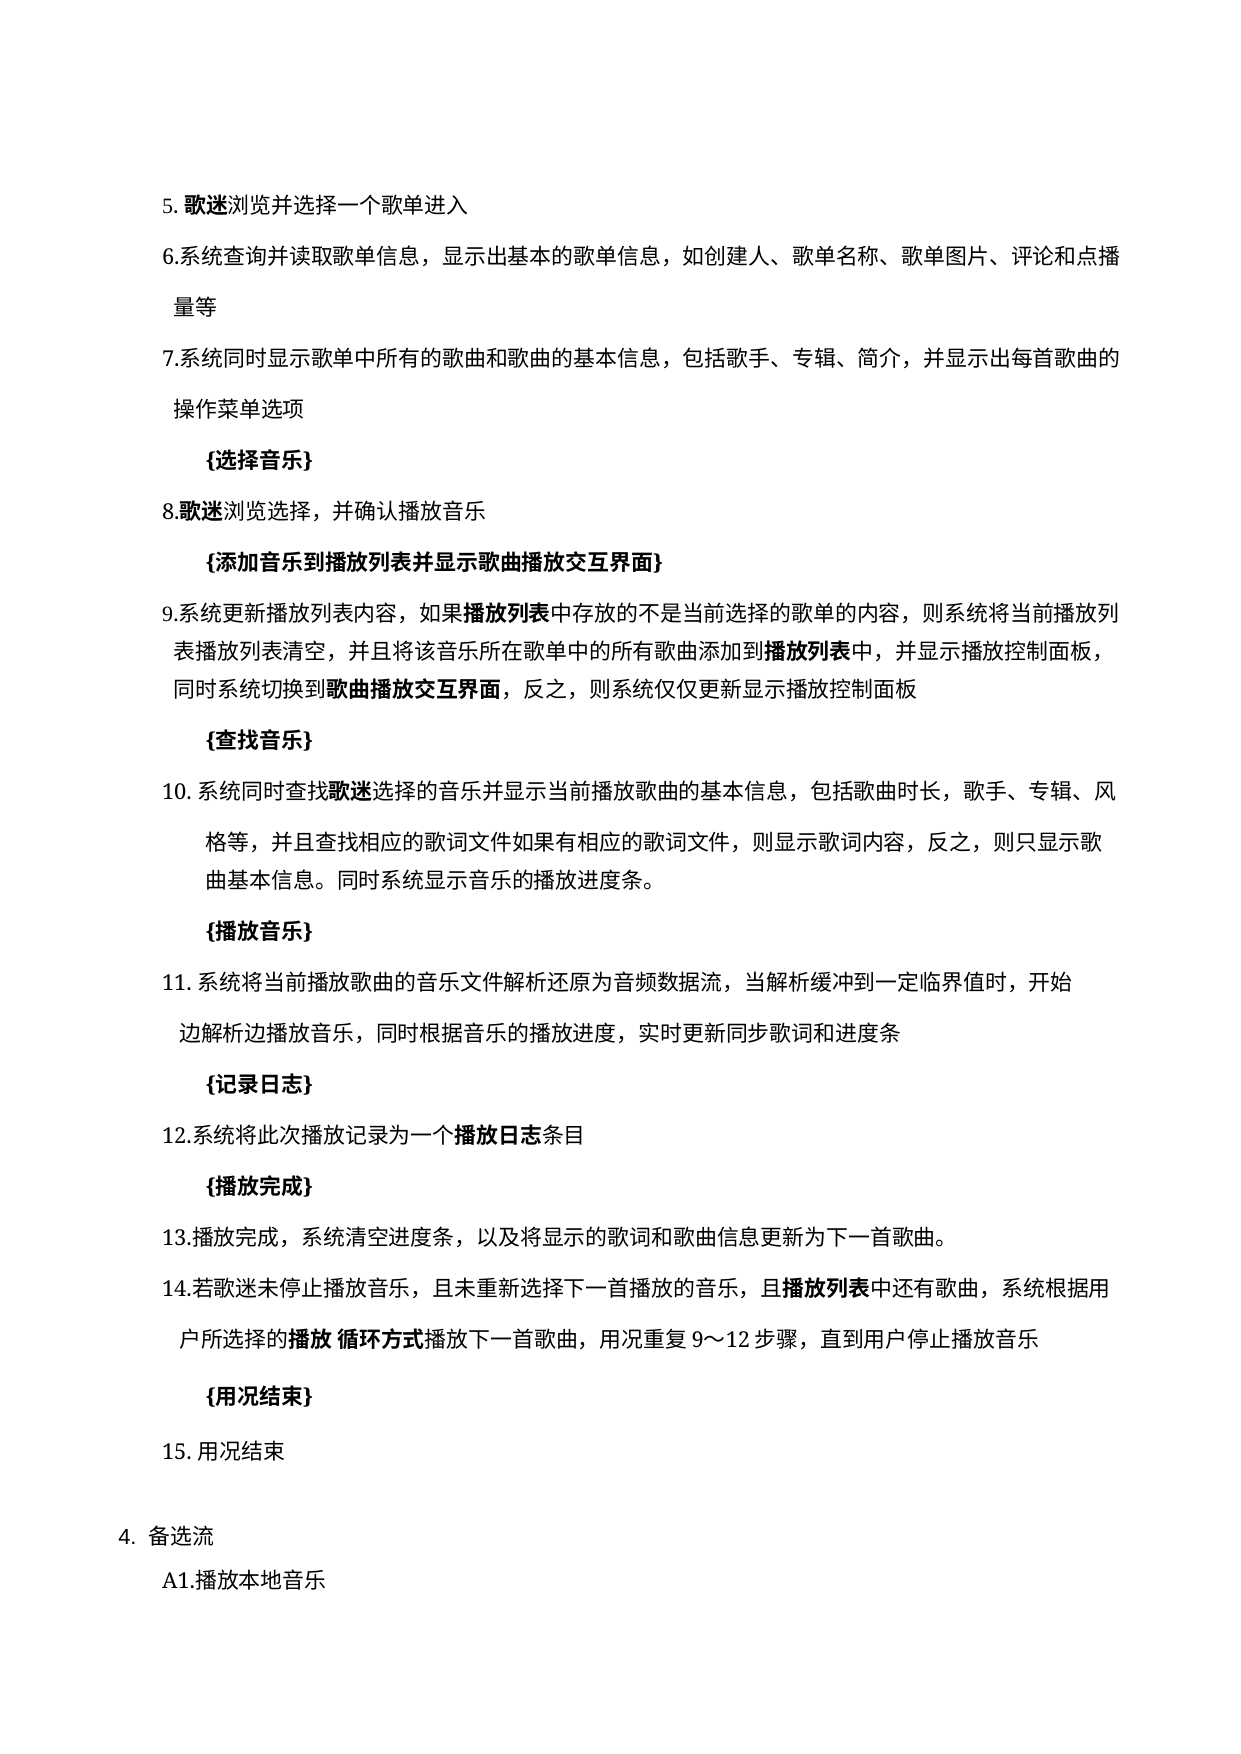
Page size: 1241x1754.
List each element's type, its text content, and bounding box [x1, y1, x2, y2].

text {添加音乐到播放列表并显示歌曲播放交互界面} [118, 545, 1122, 577]
text 6.系统查询并读取歌单信息，显示出基本的歌单信息，如创建人、歌单名称、歌单图片、评论和点播 [118, 239, 1122, 270]
text {用况结束} [118, 1373, 1122, 1413]
text {选择音乐} [118, 443, 1122, 474]
text 9.系统更新播放列表内容，如果播放列表中存放的不是当前选择的歌单的内容，则系统将当前播放列 表播放列表清空，并且将该音乐所在歌单中的所有歌曲添加到播放列表中，并显示播放控制面板， 同时系统切换到歌曲播放交互界面，反之，则系统仅仅更新显示播放控制面板 [118, 596, 1122, 704]
text A1.播放本地音乐 [118, 1563, 1122, 1595]
text 边解析边播放音乐，同时根据音乐的播放进度，实时更新同步歌词和进度条 [118, 1016, 1122, 1048]
text 8.歌迷浏览选择，并确认播放音乐 [118, 494, 1122, 526]
text 15. 用况结束 [118, 1434, 1122, 1466]
text 11. 系统将当前播放歌曲的音乐文件解析还原为音频数据流，当解析缓冲到一定临界值时，开始 [118, 965, 1122, 997]
text 12.系统将此次播放记录为一个播放日志条目 [118, 1118, 1122, 1150]
text 7.系统同时显示歌单中所有的歌曲和歌曲的基本信息，包括歌手、专辑、简介，并显示出每首歌曲的 [118, 341, 1122, 372]
text {播放完成} [118, 1169, 1122, 1201]
text {查找音乐} [118, 723, 1122, 755]
text {播放音乐} [118, 914, 1122, 946]
text 格等，并且查找相应的歌词文件如果有相应的歌词文件，则显示歌词内容，反之，则只显示歌 曲基本信息。同时系统显示音乐的播放进度条。 [118, 825, 1122, 895]
text {记录日志} [118, 1067, 1122, 1099]
text 10. 系统同时查找歌迷选择的音乐并显示当前播放歌曲的基本信息，包括歌曲时长，歌手、专辑、风 [118, 774, 1122, 806]
text 操作菜单选项 [118, 392, 1122, 423]
subtitle 备选流 [118, 1519, 1122, 1551]
text 户所选择的播放 循环方式播放下一首歌曲，用况重复9～12步骤，直到用户停止播放音乐 [118, 1322, 1122, 1354]
text 5. 歌迷浏览并选择一个歌单进入 [118, 188, 1122, 219]
text 14.若歌迷未停止播放音乐，且未重新选择下一首播放的音乐，且播放列表中还有歌曲，系统根据用 [118, 1271, 1122, 1303]
text 13.播放完成，系统清空进度条，以及将显示的歌词和歌曲信息更新为下一首歌曲。 [118, 1220, 1122, 1252]
text 量等 [118, 290, 1122, 321]
